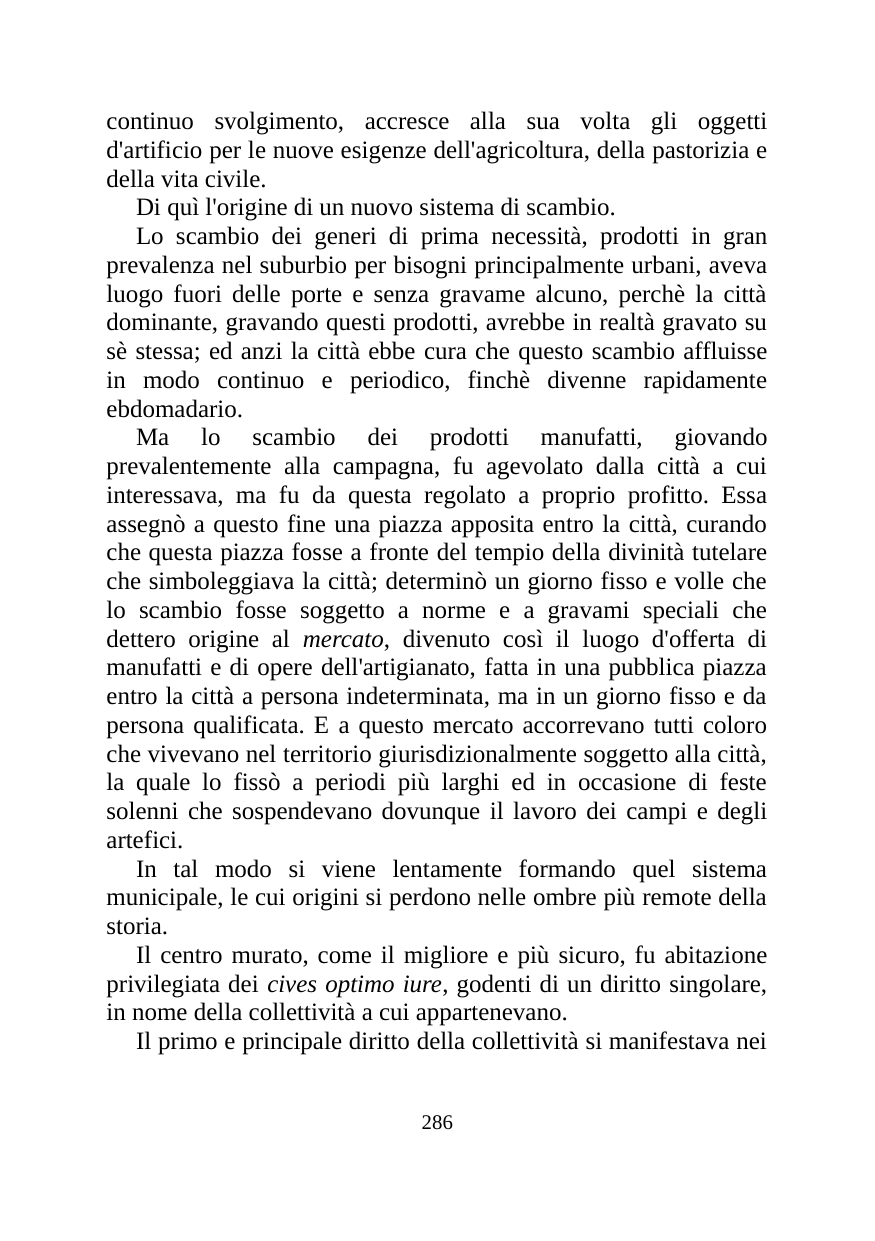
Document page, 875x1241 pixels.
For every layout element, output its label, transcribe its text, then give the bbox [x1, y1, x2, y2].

text Il primo e principale diritto della collettività si manifestava nei [106, 1026, 768, 1055]
text Ma lo scambio dei prodotti manufatti, giovando prevalentemente alla campagna, fu agevolato dalla città a cui interessava, ma fu da questa regolato a proprio profitto. Essa assegnò a questo fine una piazza apposita entro la città, curando che questa piazza fosse a fronte del tempio della divinità tutelare che simboleggiava la città; determinò un giorno fisso e volle che lo scambio fosse soggetto a norme e a gravami speciali che dettero origine al mercato, divenuto così il luogo d'offerta di manufatti e di opere dell'artigianato, fatta in una pubblica piazza entro la città a persona indeterminata, ma in un giorno fisso e da persona qualificata. E a questo mercato accorrevano tutti coloro che vivevano nel territorio giurisdizionalmente soggetto alla città, la quale lo fissò a periodi più larghi ed in occasione di feste solenni che sospendevano dovunque il lavoro dei campi e degli artefici. [106, 422, 768, 854]
text continuo svolgimento, accresce alla sua volta gli oggetti d'artificio per le nuove esigenze dell'agricoltura, della pastorizia e della vita civile. [106, 106, 768, 192]
text Il centro murato, come il migliore e più sicuro, fu abitazione privilegiata dei cives optimo iure, godenti di un diritto singolare, in nome della collettività a cui appartenevano. [106, 940, 768, 1026]
text Lo scambio dei generi di prima necessità, prodotti in gran prevalenza nel suburbio per bisogni principalmente urbani, aveva luogo fuori delle porte e senza gravame alcuno, perchè la città dominante, gravando questi prodotti, avrebbe in realtà gravato su sè stessa; ed anzi la città ebbe cura che questo scambio affluisse in modo continuo e periodico, finchè divenne rapidamente ebdomadario. [106, 221, 768, 422]
text Di quì l'origine di un nuovo sistema di scambio. [106, 192, 768, 221]
text In tal modo si viene lentamente formando quel sistema municipale, le cui origini si perdono nelle ombre più remote della storia. [106, 854, 768, 940]
